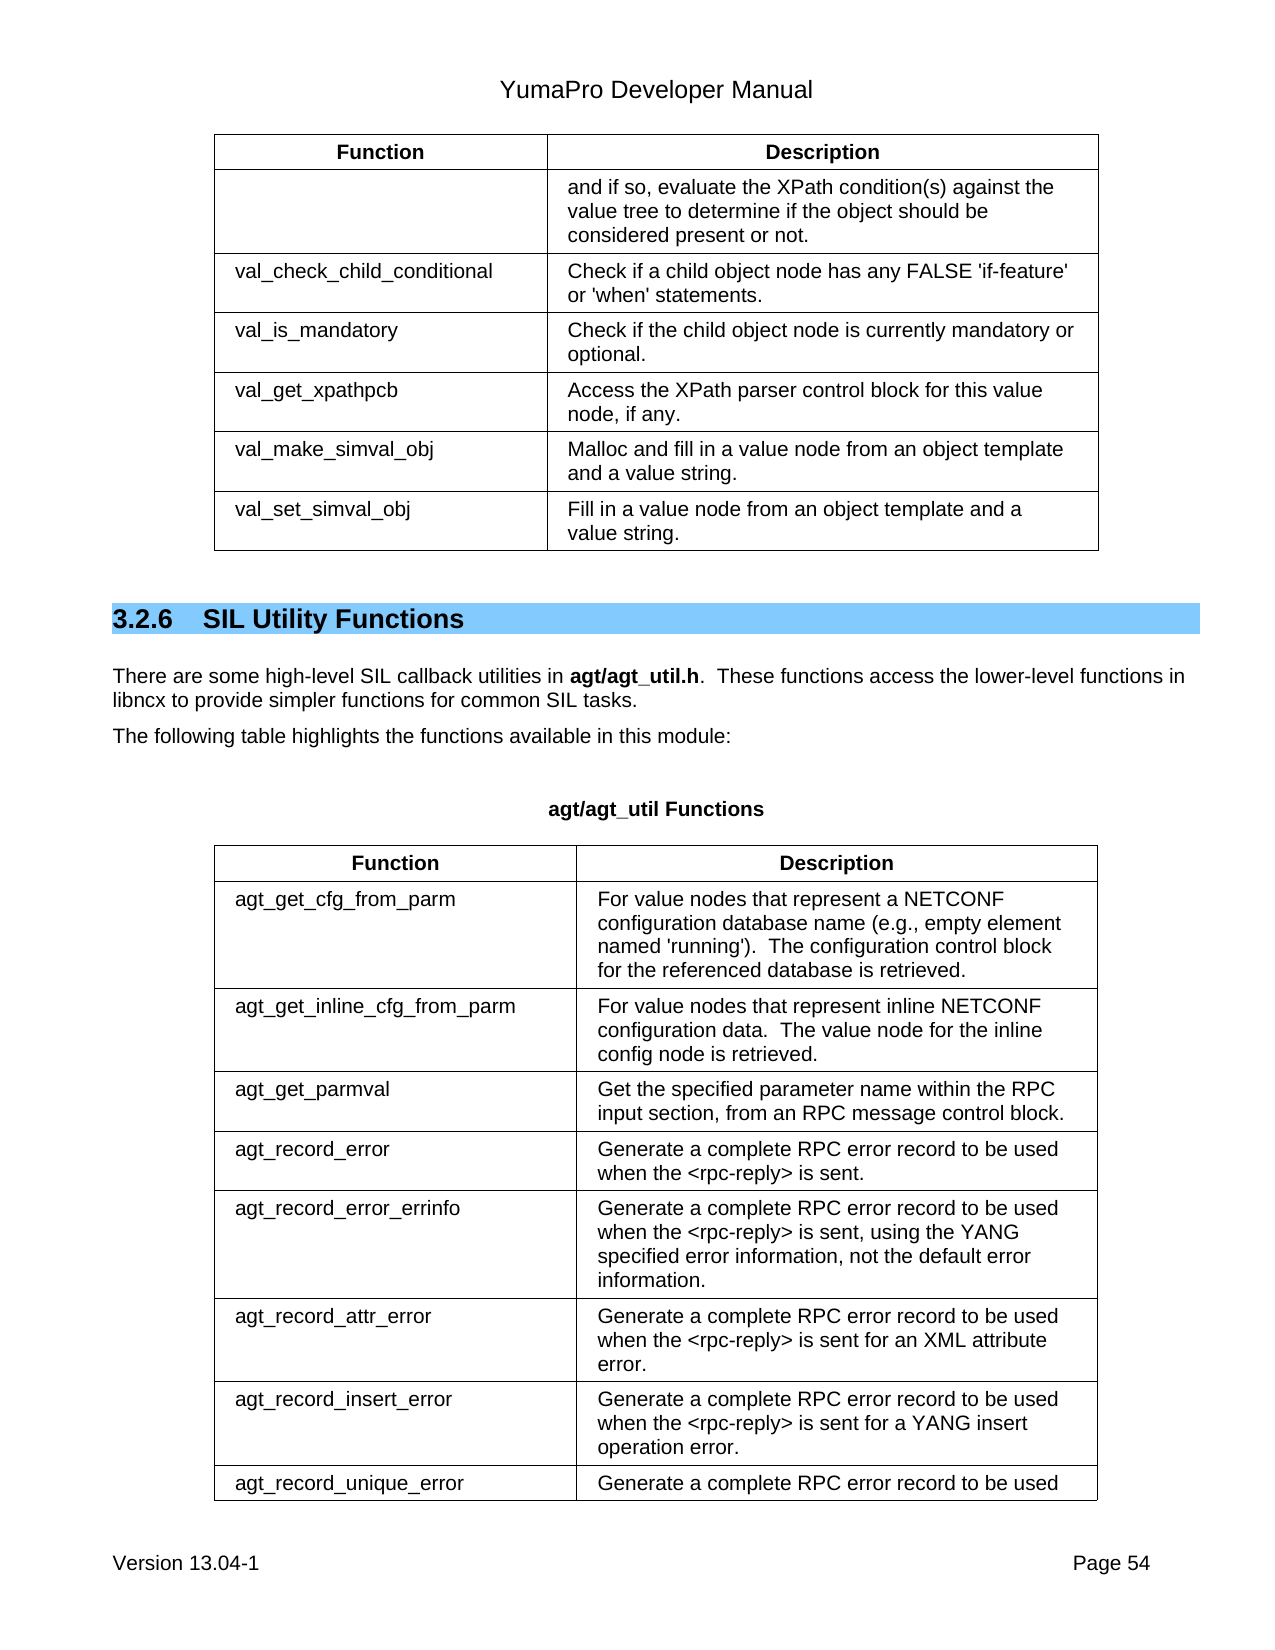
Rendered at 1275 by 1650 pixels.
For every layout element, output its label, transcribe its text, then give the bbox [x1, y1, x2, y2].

table_cell agt_record_insert_error [215, 1382, 576, 1464]
table_cell val_get_xpathpcb [215, 373, 547, 431]
table_header Description [577, 846, 1097, 881]
table_cell Check if the child object node is currently mandatory or optional. [548, 313, 1098, 372]
table_cell agt_record_error_errinfo [215, 1191, 576, 1298]
table_cell Generate a complete RPC error record to be used [577, 1466, 1097, 1500]
table_cell agt_record_unique_error [215, 1466, 576, 1500]
table_cell For value nodes that represent inline NETCONF configuration data. The value node for the inline config node is retrieved. [577, 989, 1097, 1071]
table_cell val_is_mandatory [215, 313, 547, 372]
table_cell For value nodes that represent a NETCONF configuration database name (e.g., empty element named 'running'). The configuration control block for the referenced database is retrieved. [577, 882, 1097, 988]
table_header Function [215, 135, 547, 169]
table_cell Get the specified parameter name within the RPC input section, from an RPC message control block. [577, 1072, 1097, 1131]
table_cell agt_get_parmval [215, 1072, 576, 1131]
table_cell Generate a complete RPC error record to be used when the <rpc-reply> is sent for an XML attribute error. [577, 1299, 1097, 1381]
table_cell and if so, evaluate the XPath condition(s) against the value tree to determine if the object should be considered present or not. [548, 170, 1098, 253]
table_cell Access the XPath parser control block for this value node, if any. [548, 373, 1098, 431]
table_header Description [548, 135, 1098, 169]
subtitle agt/agt_util Functions [127, 797, 1185, 821]
text The following table highlights the functions available in this module: [112, 724, 1200, 748]
table_cell val_check_child_conditional [215, 254, 547, 312]
table_cell Fill in a value node from an object template and a value string. [548, 492, 1098, 550]
table_cell agt_record_attr_error [215, 1299, 576, 1381]
table_cell agt_record_error [215, 1132, 576, 1190]
table_cell Malloc and fill in a value node from an object template and a value string. [548, 432, 1098, 491]
table_cell Generate a complete RPC error record to be used when the <rpc-reply> is sent, using the YANG specified error information, not the default error information. [577, 1191, 1097, 1298]
table_cell Generate a complete RPC error record to be used when the <rpc-reply> is sent for a YANG insert operation error. [577, 1382, 1097, 1464]
table_cell Generate a complete RPC error record to be used when the <rpc-reply> is sent. [577, 1132, 1097, 1190]
table_cell [215, 170, 547, 253]
table_cell agt_get_cfg_from_parm [215, 882, 576, 988]
text There are some high-level SIL callback utilities in agt/agt_util.h. These functions access the lower-level functions in libncx to provide simpler functions for common SIL tasks. [112, 664, 1200, 712]
table_cell agt_get_inline_cfg_from_parm [215, 989, 576, 1071]
table_header Function [215, 846, 576, 881]
table_cell Check if a child object node has any FALSE 'if-feature' or 'when' statements. [548, 254, 1098, 312]
subtitle SIL Utility Functions [112, 603, 1200, 634]
table_cell val_set_simval_obj [215, 492, 547, 550]
table_cell val_make_simval_obj [215, 432, 547, 491]
